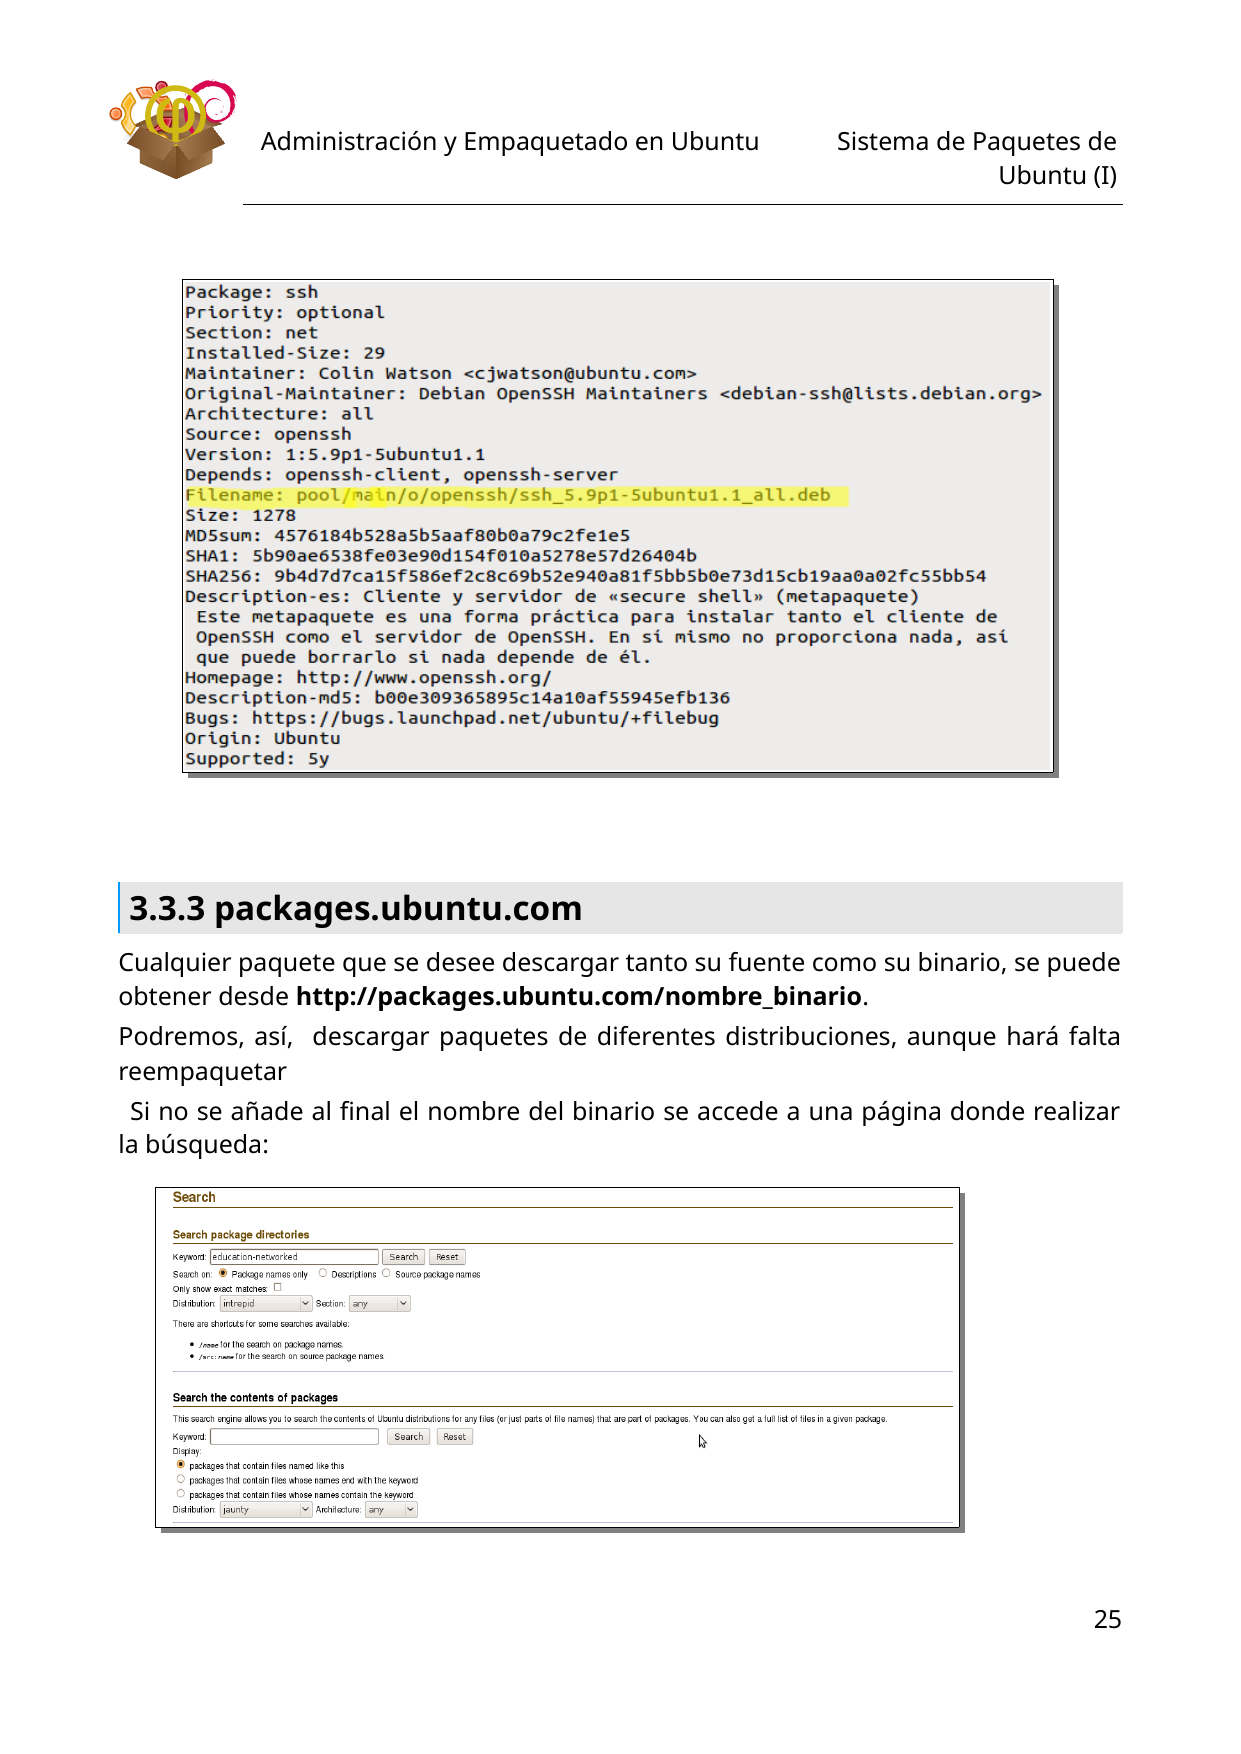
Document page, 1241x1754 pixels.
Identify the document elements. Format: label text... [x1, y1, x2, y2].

subtitle 3.3.3 packages.ubuntu.com [120, 883, 1122, 933]
text Cualquier paquete que se desee descargar tanto su fuente como su binario, se puede obtener desde http://packages.ubuntu.com/nombre_binario. [118, 945, 1122, 1013]
text Podremos, así, descargar paquetes de diferentes distribuciones, aunque hará falta reempaquetar [118, 1019, 1122, 1087]
picture [184, 282, 1050, 770]
text Si no se añade al final el nombre del binario se accede a una página donde realizar la búsqueda: [118, 1093, 1122, 1161]
picture [158, 1190, 956, 1524]
